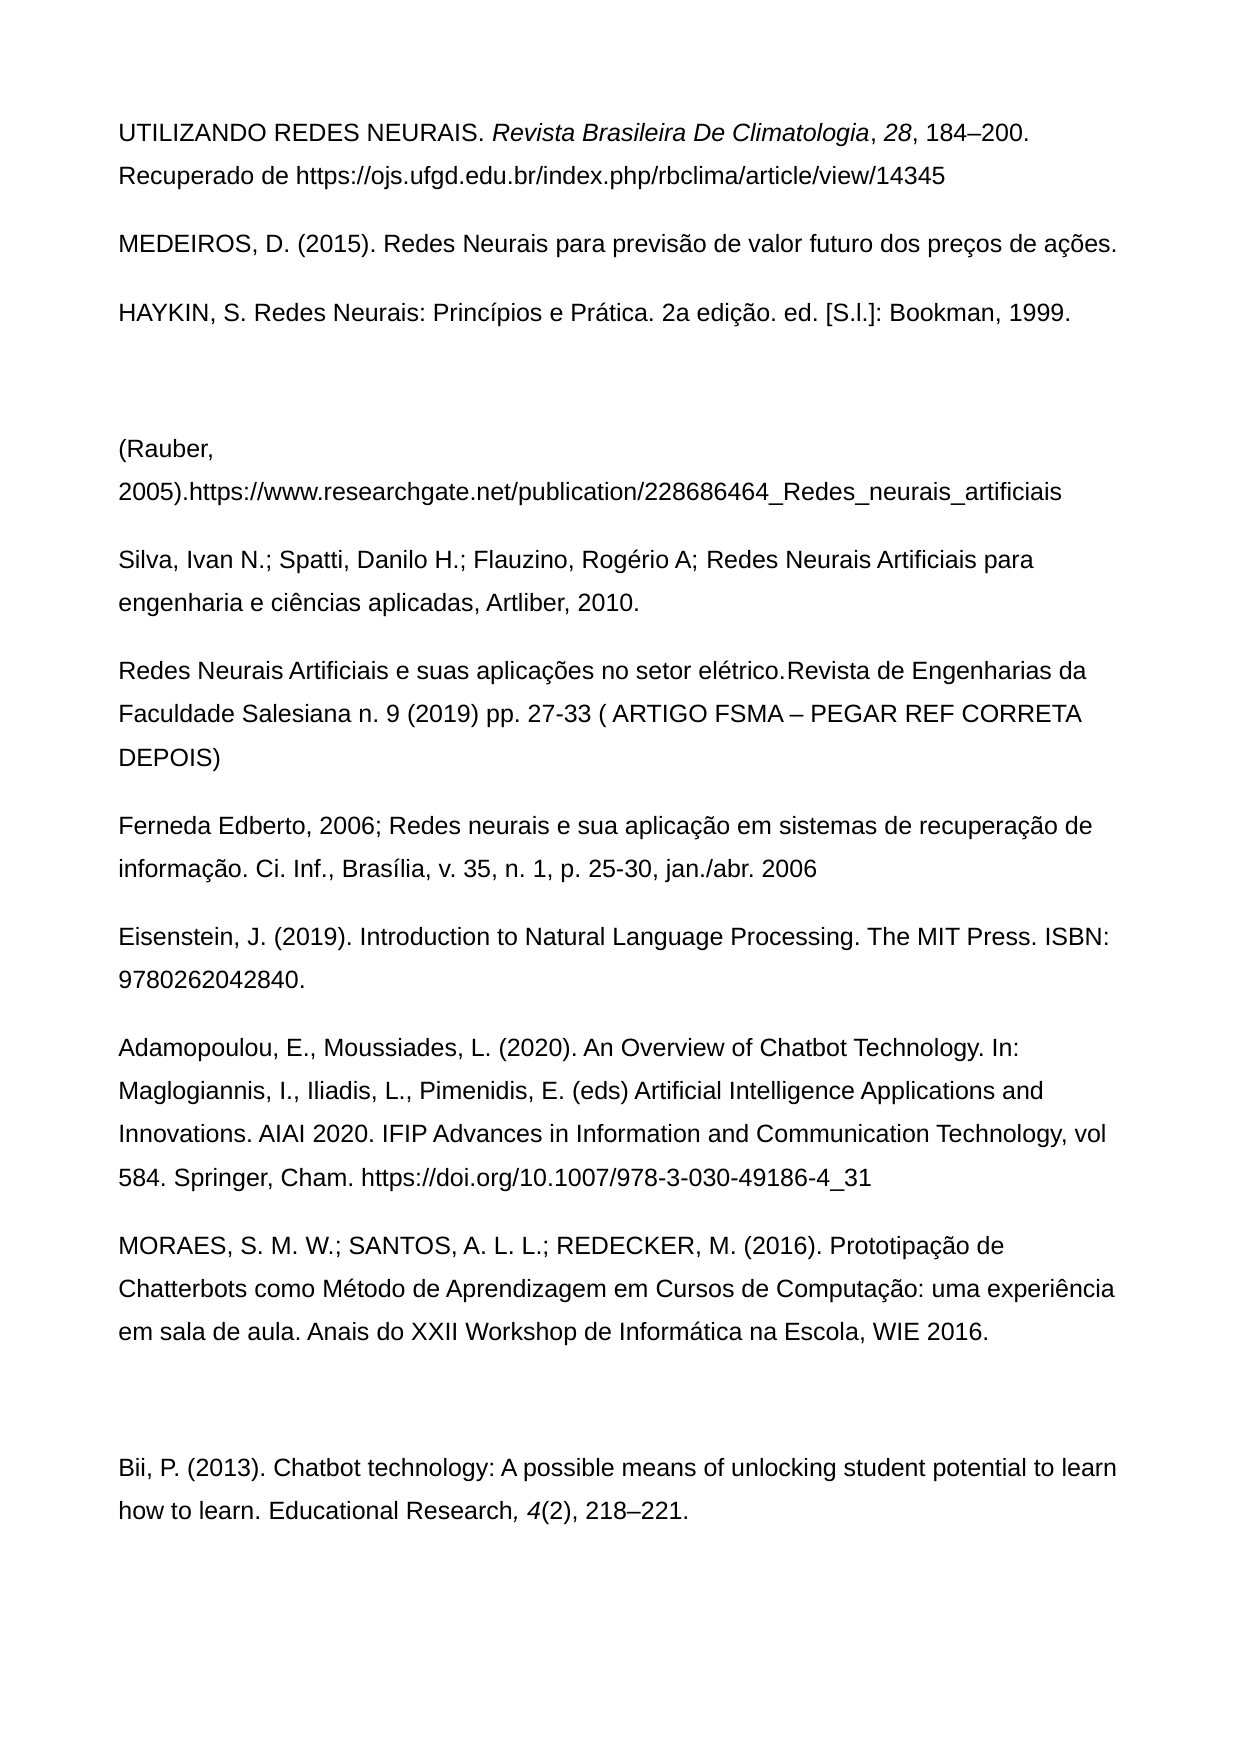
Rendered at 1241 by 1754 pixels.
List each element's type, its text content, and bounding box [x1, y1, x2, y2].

text Adamopoulou, E., Moussiades, L. (2020). An Overview of Chatbot Technology. In: Maglogiannis, I., Iliadis, L., Pimenidis, E. (eds) Artificial Intelligence Applications and Innovations. AIAI 2020. IFIP Advances in Information and Communication Technology, vol 584. Springer, Cham. https://doi.org/10.1007/978-3-030-49186-4_31 [118, 1033, 1122, 1191]
text HAYKIN, S. Redes Neurais: Princípios e Prática. 2a edição. ed. [S.l.]: Bookman, 1999. [118, 297, 1122, 326]
text Silva, Ivan N.; Spatti, Danilo H.; Flauzino, Rogério A; Redes Neurais Artificiais para engenharia e ciências aplicadas, Artliber, 2010. [118, 545, 1122, 617]
text Ferneda Edberto, 2006; Redes neurais e sua aplicação em sistemas de recuperação de informação. Ci. Inf., Brasília, v. 35, n. 1, p. 25-30, jan./abr. 2006 [118, 811, 1122, 882]
text MORAES, S. M. W.; SANTOS, A. L. L.; REDECKER, M. (2016). Prototipação de Chatterbots como Método de Aprendizagem em Cursos de Computação: uma experiência em sala de aula. Anais do XXII Workshop de Informática na Escola, WIE 2016. [118, 1231, 1122, 1346]
text Redes Neurais Artificiais e suas aplicações no setor elétrico.Revista de Engenharias da Faculdade Salesiana n. 9 (2019) pp. 27-33 ( ARTIGO FSMA – PEGAR REF CORRETA DEPOIS) [118, 656, 1122, 771]
text (Rauber, 2005).https://www.researchgate.net/publication/228686464_Redes_neurais_artificiais [118, 434, 1122, 506]
text Eisenstein, J. (2019). Introduction to Natural Language Processing. The MIT Press. ISBN: 9780262042840. [118, 922, 1122, 994]
text Bii, P. (2013). Chatbot technology: A possible means of unlocking student potential to learn how to learn. Educational Research, 4(2), 218–221. [118, 1453, 1122, 1525]
text UTILIZANDO REDES NEURAIS. Revista Brasileira De Climatologia, 28, 184–200. Recuperado de https://ojs.ufgd.edu.br/index.php/rbclima/article/view/14345 [118, 118, 1122, 190]
text MEDEIROS, D. (2015). Redes Neurais para previsão de valor futuro dos preços de ações. [118, 229, 1122, 258]
